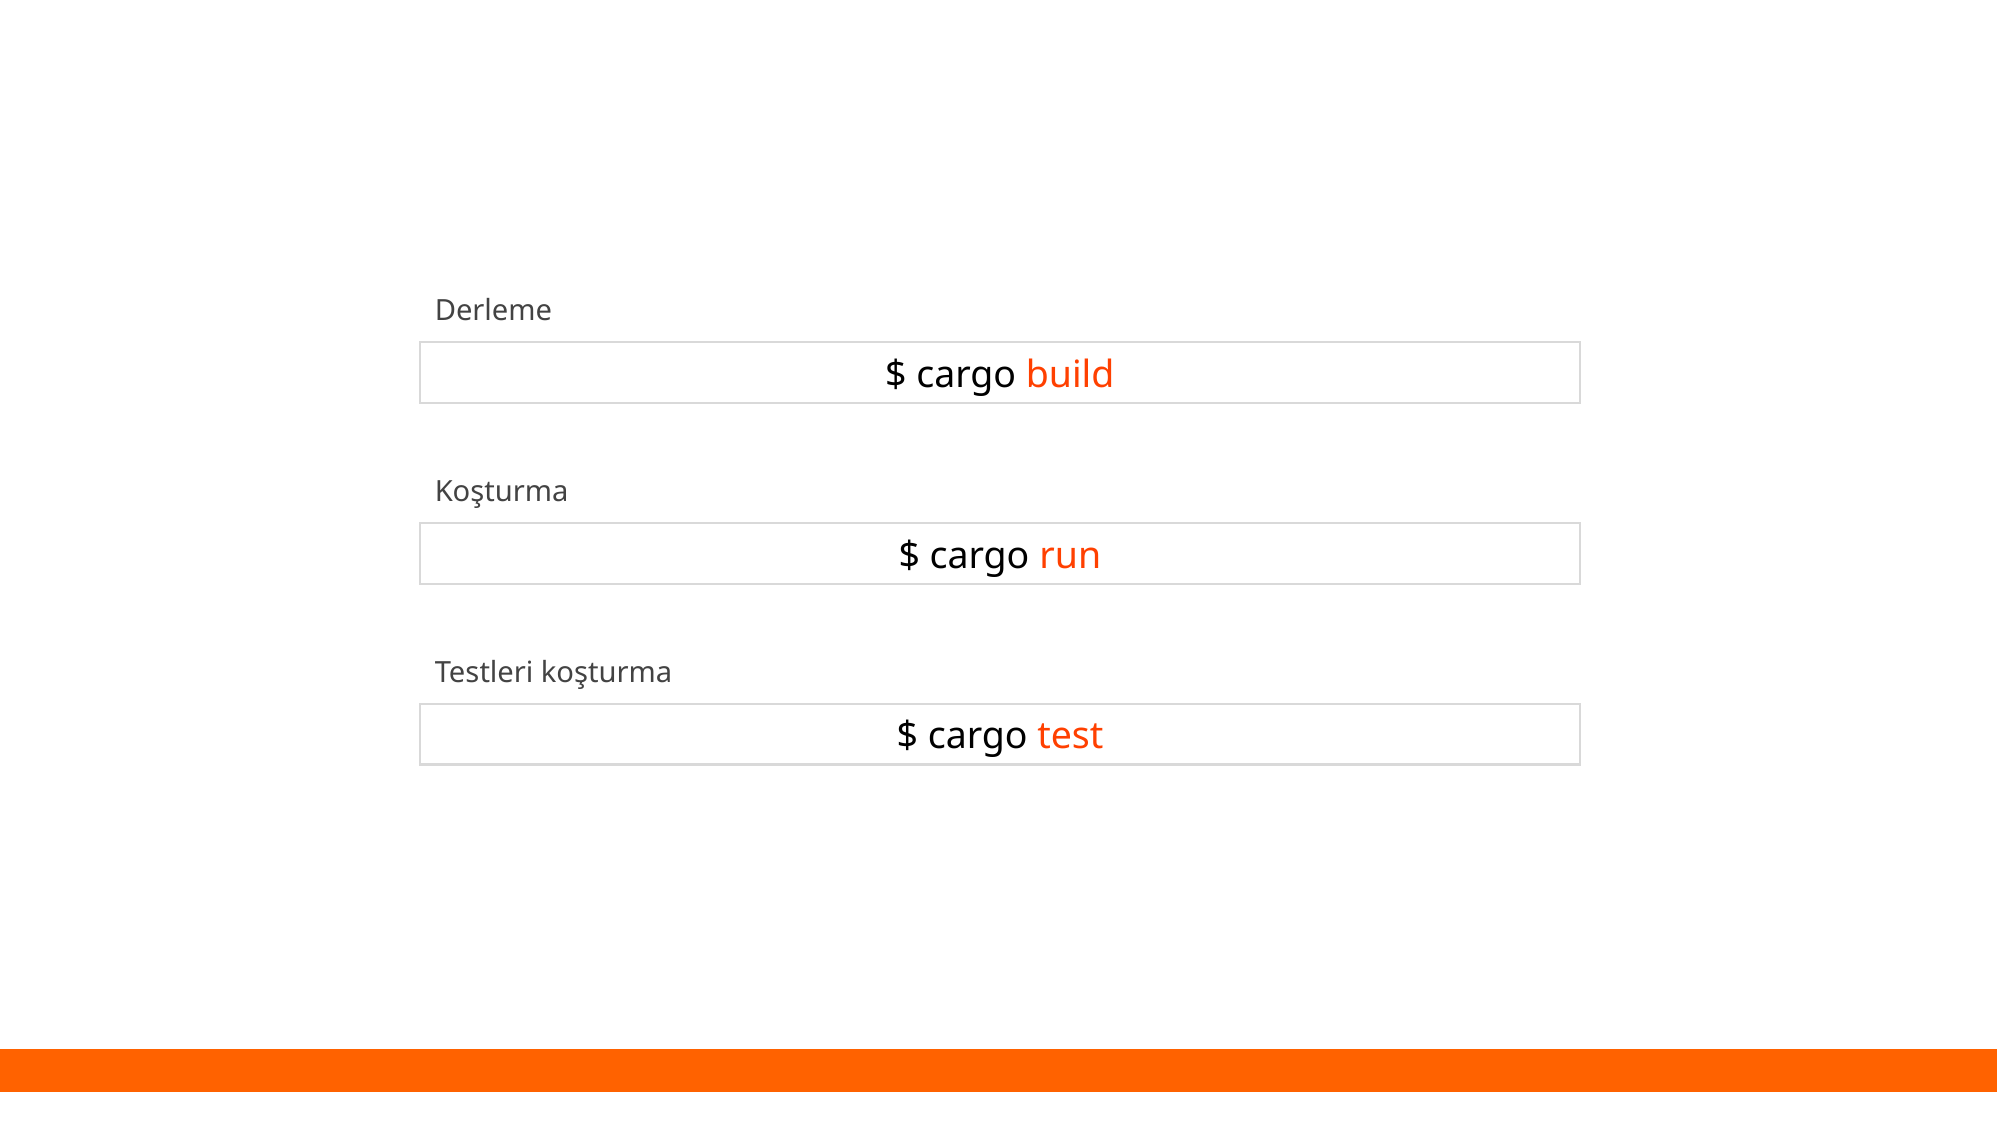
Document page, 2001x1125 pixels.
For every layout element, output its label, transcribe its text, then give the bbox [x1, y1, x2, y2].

text_box Testleri koşturma [419, 638, 1068, 704]
text_box Koşturma [419, 457, 1068, 523]
text_box [0, 1049, 1997, 1092]
text_box Derleme [419, 276, 1581, 342]
text_box $ cargo test [419, 703, 1581, 765]
text_box $ cargo run [419, 523, 1581, 584]
text_box $ cargo build [419, 342, 1581, 403]
